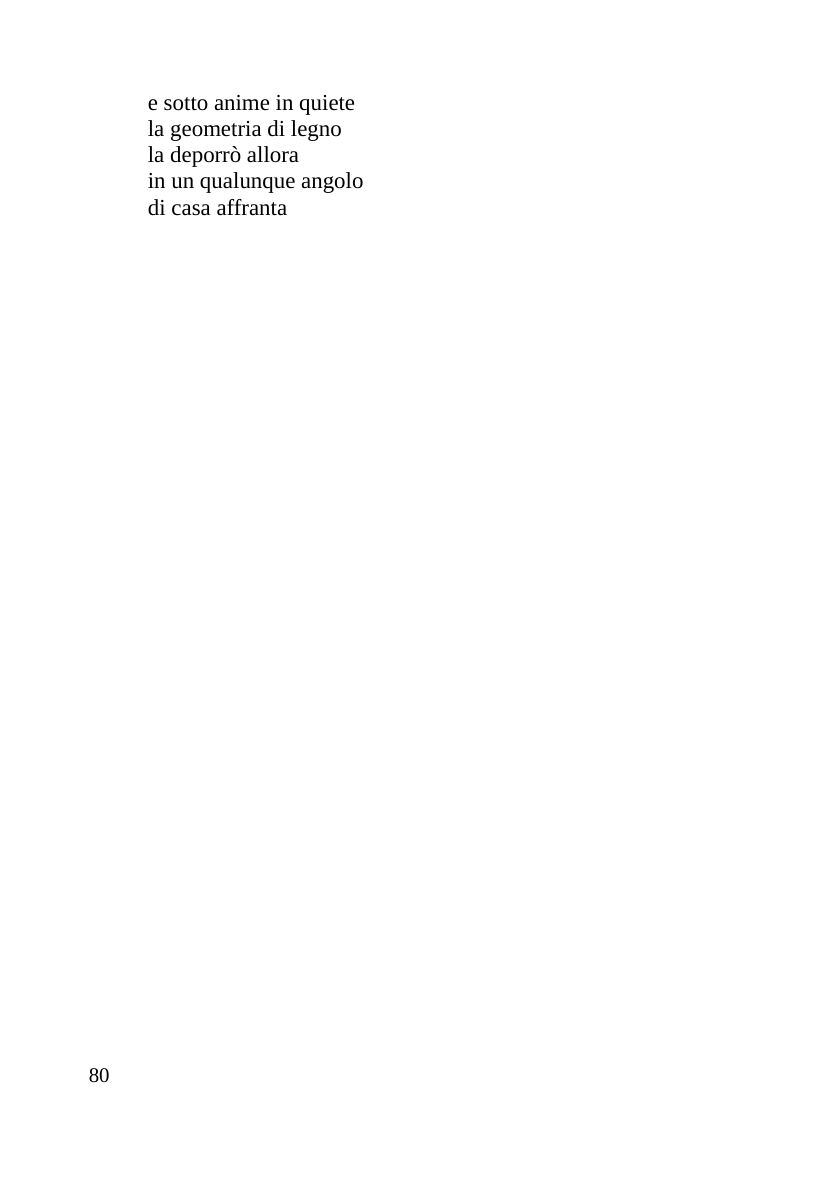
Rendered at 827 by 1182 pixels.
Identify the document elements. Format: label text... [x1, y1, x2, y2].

text di casa affranta [148, 194, 738, 220]
text la deporrò allora [148, 141, 738, 168]
text in un qualunque angolo [148, 168, 738, 194]
text e sotto anime in quiete [148, 88, 738, 115]
text la geometria di legno [148, 115, 738, 141]
